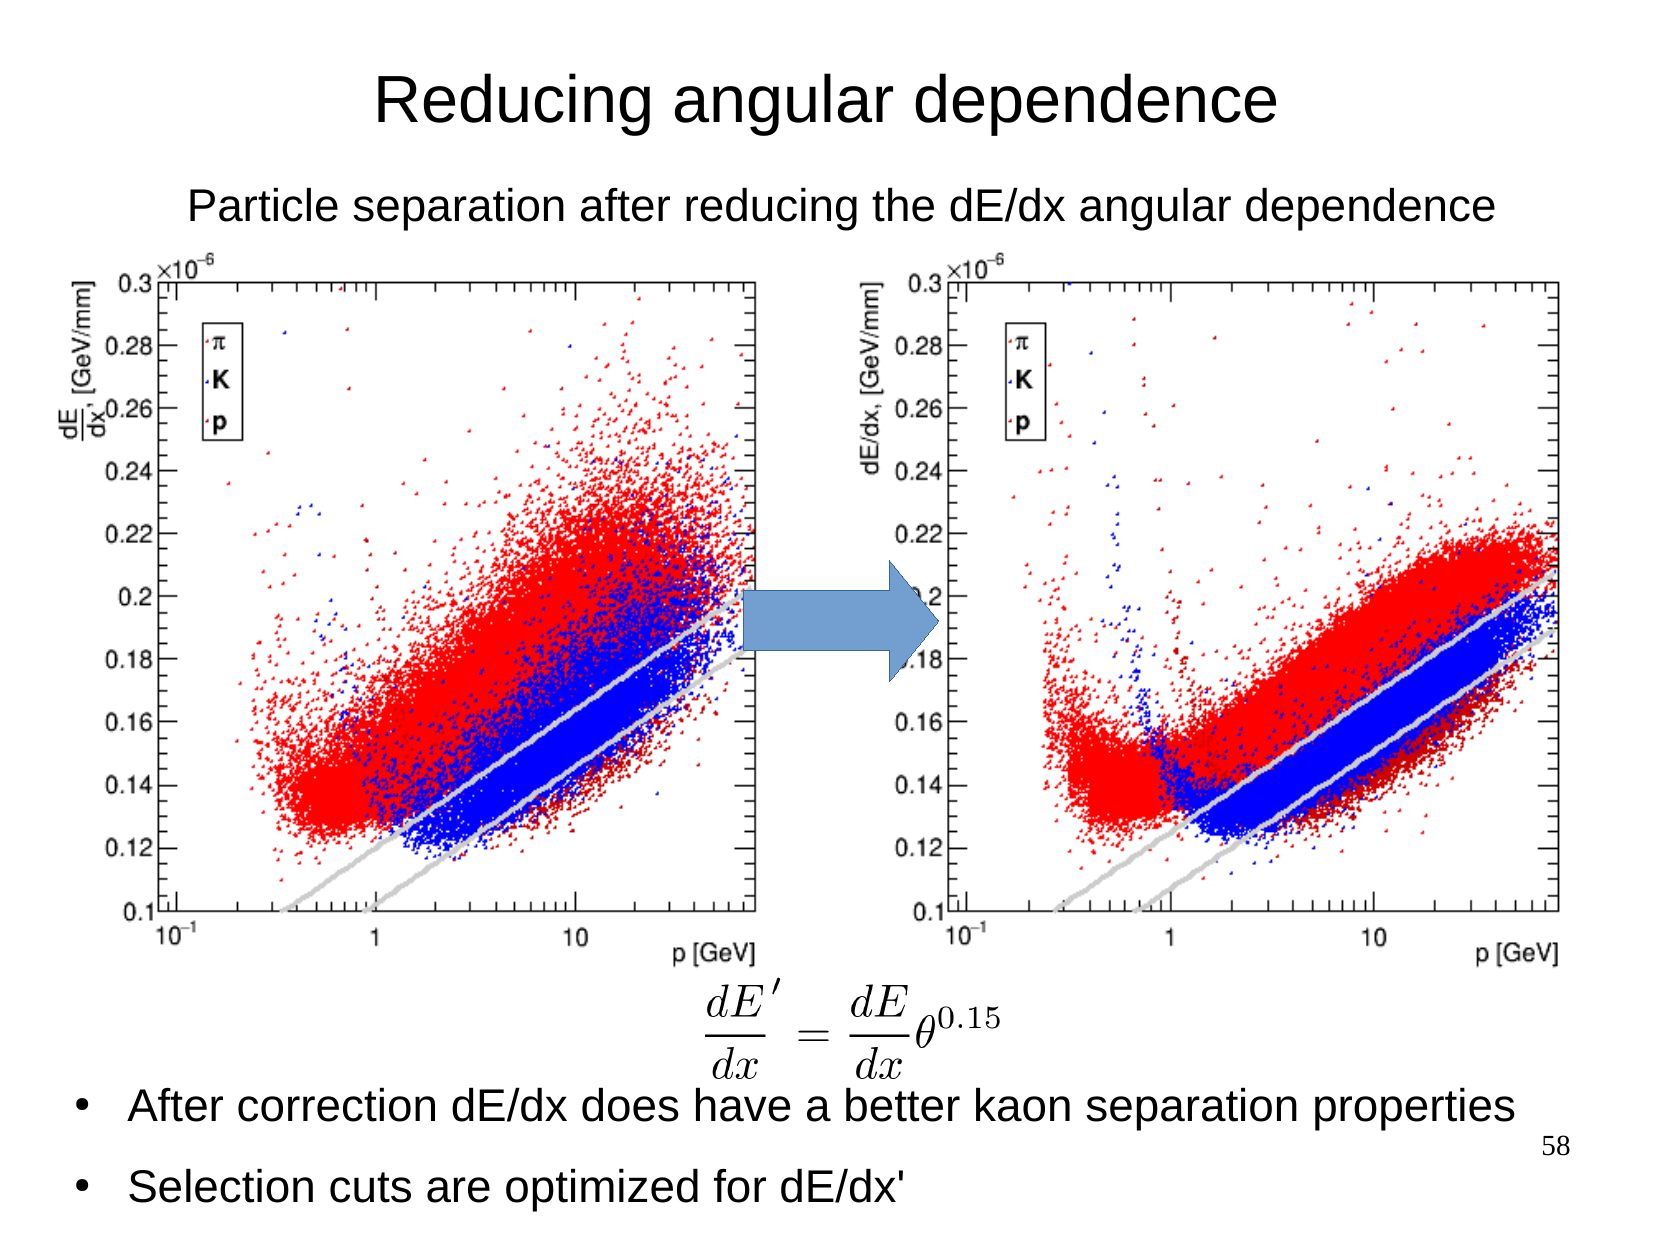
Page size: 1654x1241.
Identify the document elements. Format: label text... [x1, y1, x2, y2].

text_box Particle separation after reducing the dE/dx angular dependence [6, 180, 1621, 298]
text_box [743, 560, 939, 682]
title Reducing angular dependence [82, 49, 1571, 151]
list After correction dE/dx does have a better kaon separation properties Selection cuts are optimized for dE/dx' [56, 1080, 1561, 1231]
picture [53, 298, 1592, 1079]
